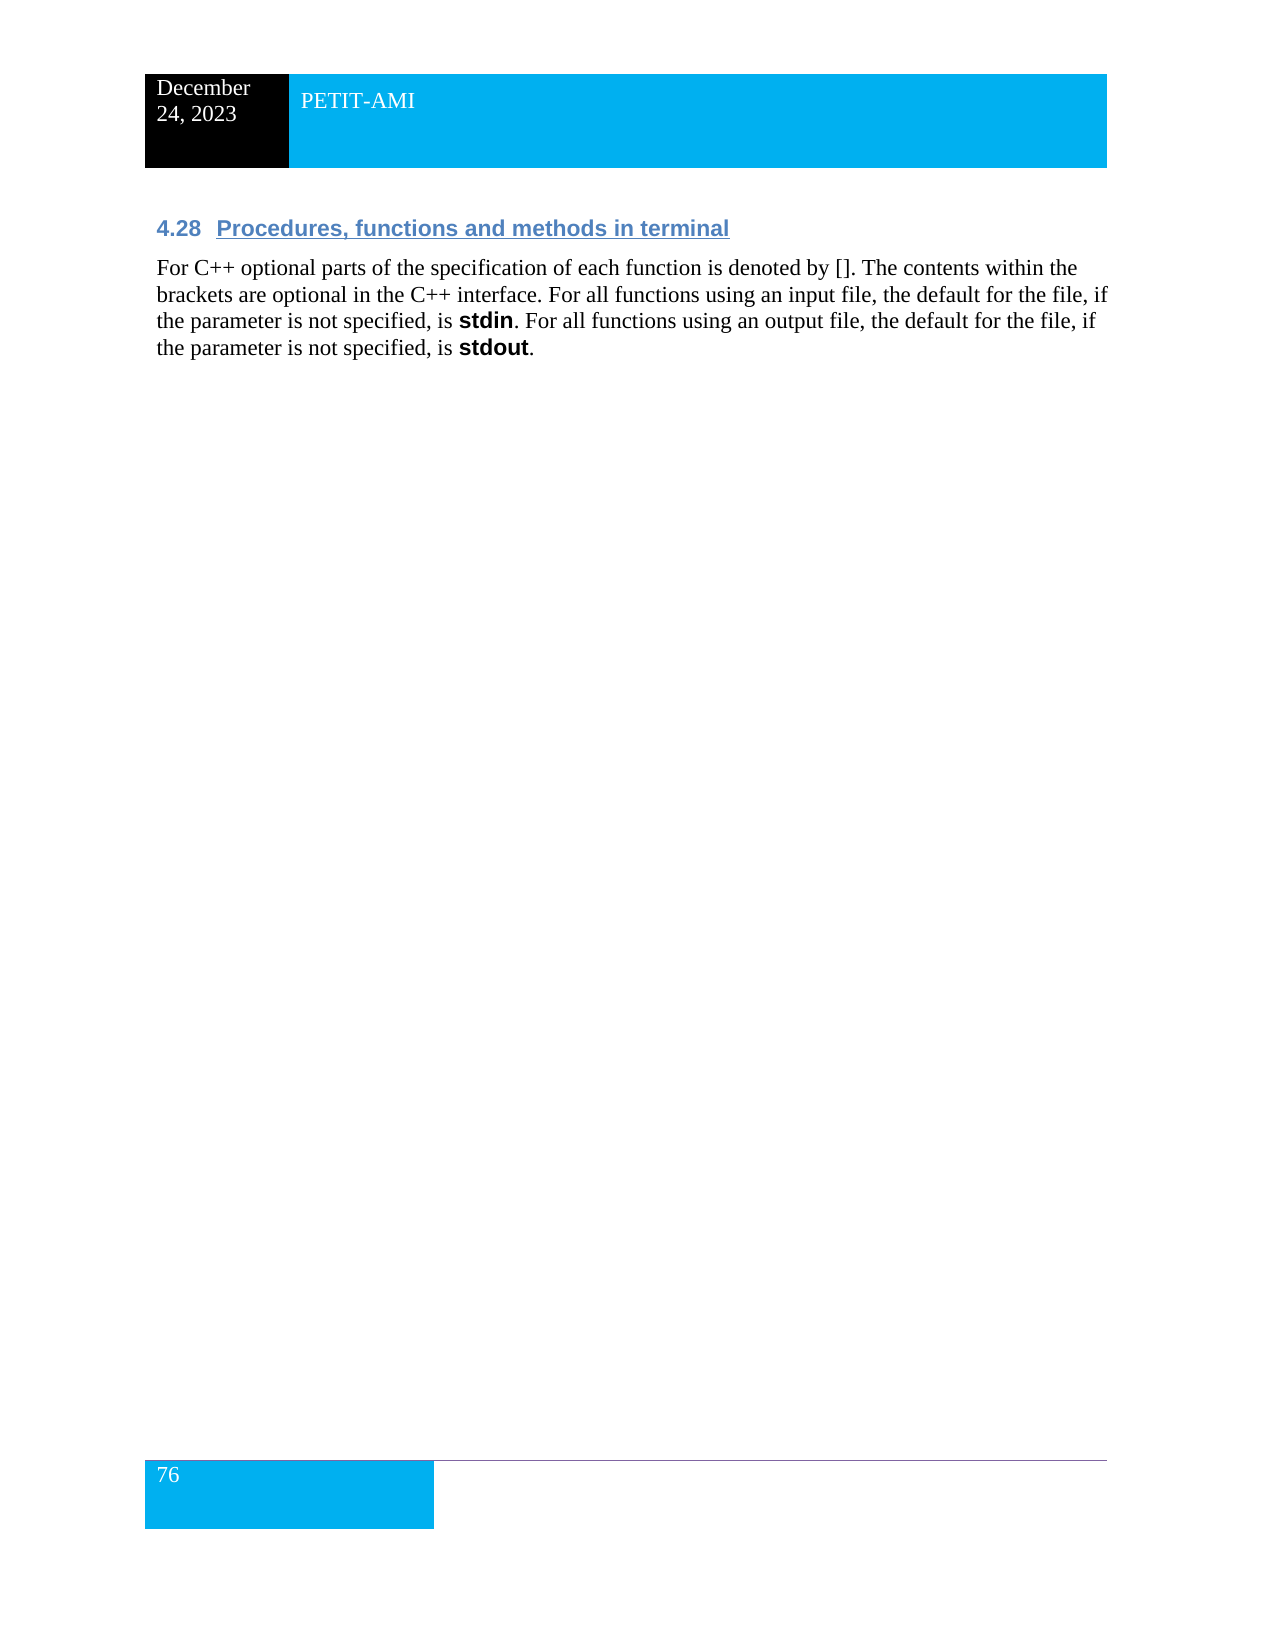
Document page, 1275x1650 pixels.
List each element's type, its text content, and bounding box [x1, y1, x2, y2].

text For C++ optional parts of the specification of each function is denoted by []. The contents within the brackets are optional in the C++ interface. For all functions using an input file, the default for the file, if the parameter is not specified, is stdin. For all functions using an output file, the default for the file, if the parameter is not specified, is stdout. [156, 254, 1118, 360]
subtitle Procedures, functions and methods in terminal [156, 215, 1118, 242]
